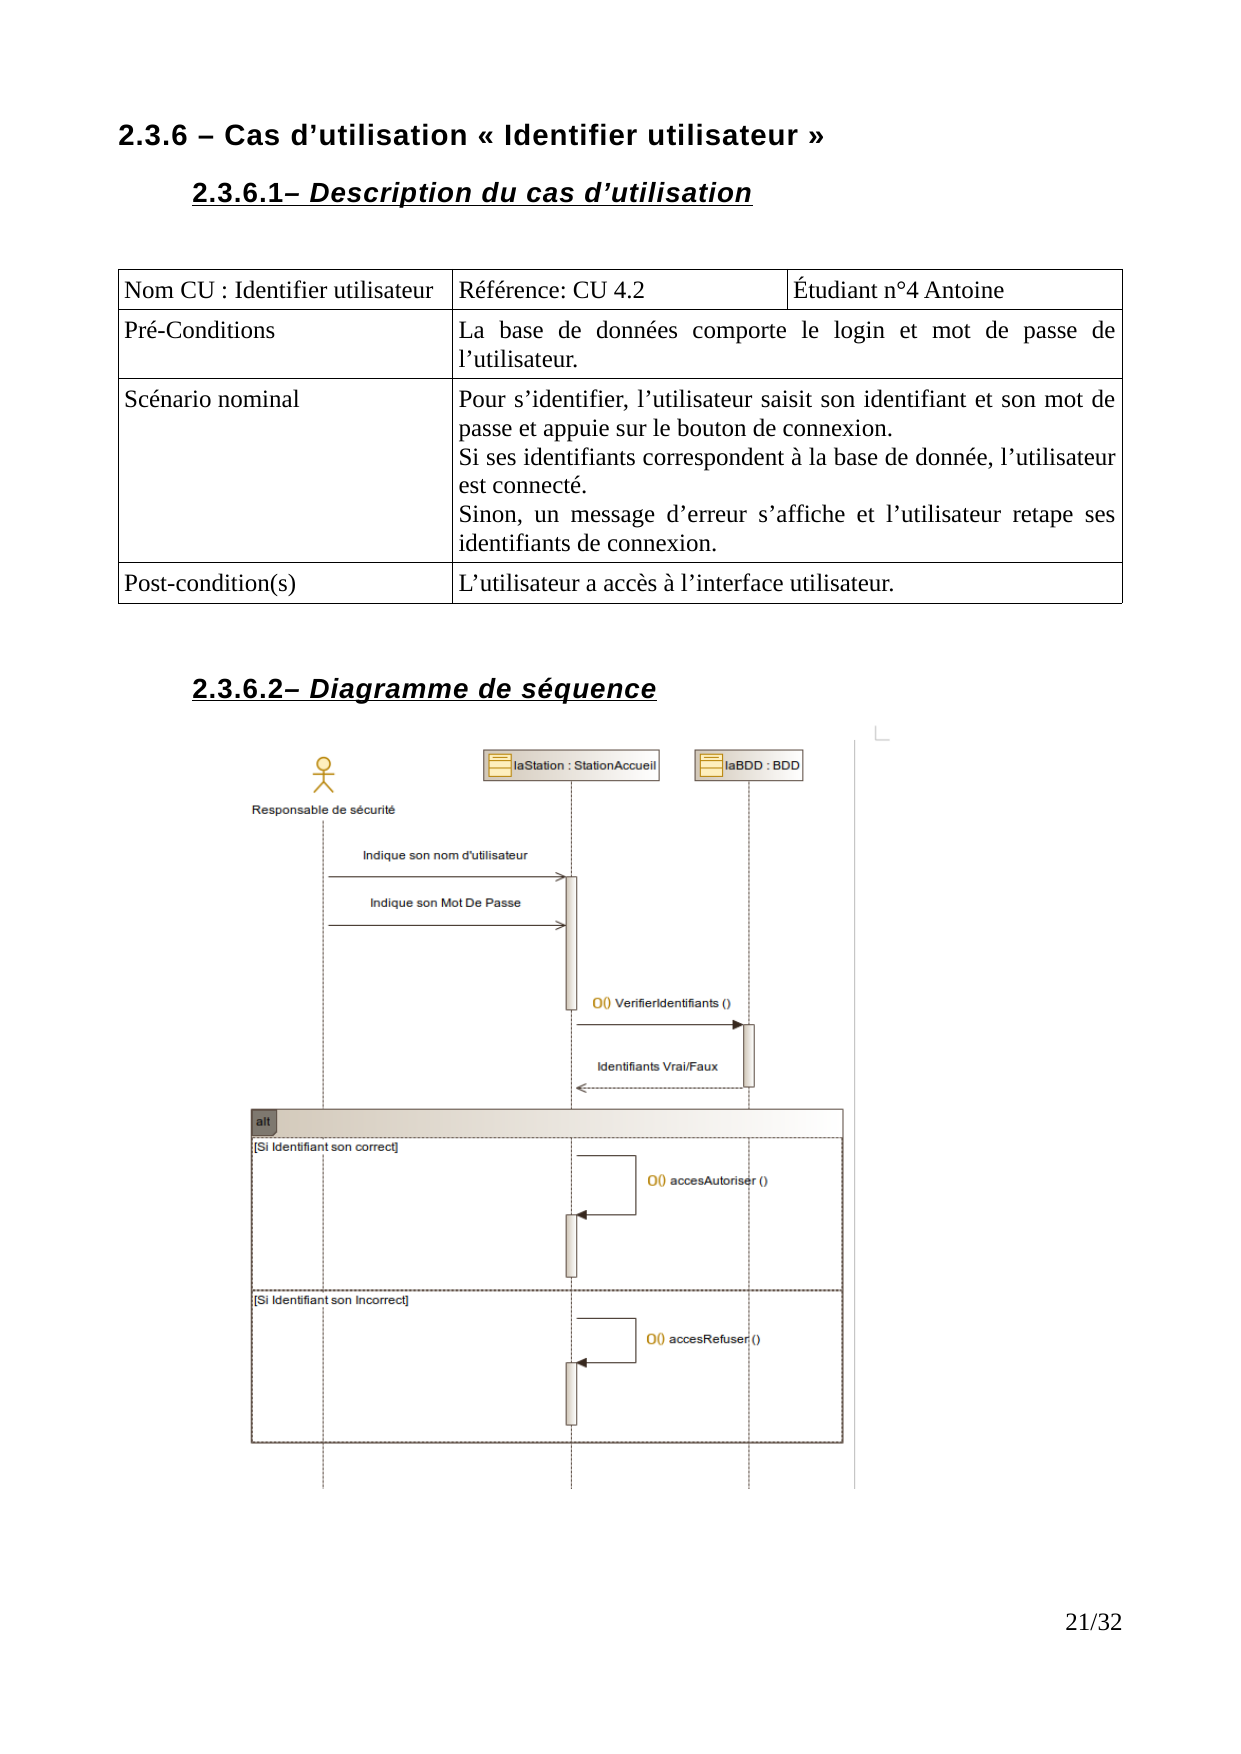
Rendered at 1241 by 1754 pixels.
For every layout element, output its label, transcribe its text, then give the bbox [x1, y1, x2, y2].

table_cell Pré-Conditions [119, 310, 452, 378]
table_cell Pour s’identifier, l’utilisateur saisit son identifiant et son mot de passe et appuie sur le bouton de connexion. Si ses identifiants correspondent à la base de donnée, l’utilisateur est connecté. Sinon, un message d’erreur s’affiche et l’utilisateur retape ses identifiants de connexion. [453, 379, 1122, 562]
subtitle 2.3.6 – Cas d’utilisation « Identifier utilisateur » [118, 118, 1122, 152]
table_cell La base de données comporte le login et mot de passe de l’utilisateur. [453, 310, 1122, 378]
table_header Étudiant n°4 Antoine [788, 270, 1122, 309]
table_cell Post-condition(s) [119, 563, 452, 603]
table_header Référence: CU 4.2 [453, 270, 787, 309]
subtitle 2.3.6.1– Description du cas d’utilisation [118, 177, 1122, 209]
table_cell L’utilisateur a accès à l’interface utilisateur. [453, 563, 1122, 603]
subtitle 2.3.6.2– Diagramme de séquence [118, 672, 1122, 704]
table_cell Scénario nominal [119, 379, 452, 562]
table_header Nom CU : Identifier utilisateur [119, 270, 452, 309]
picture [199, 721, 908, 1489]
